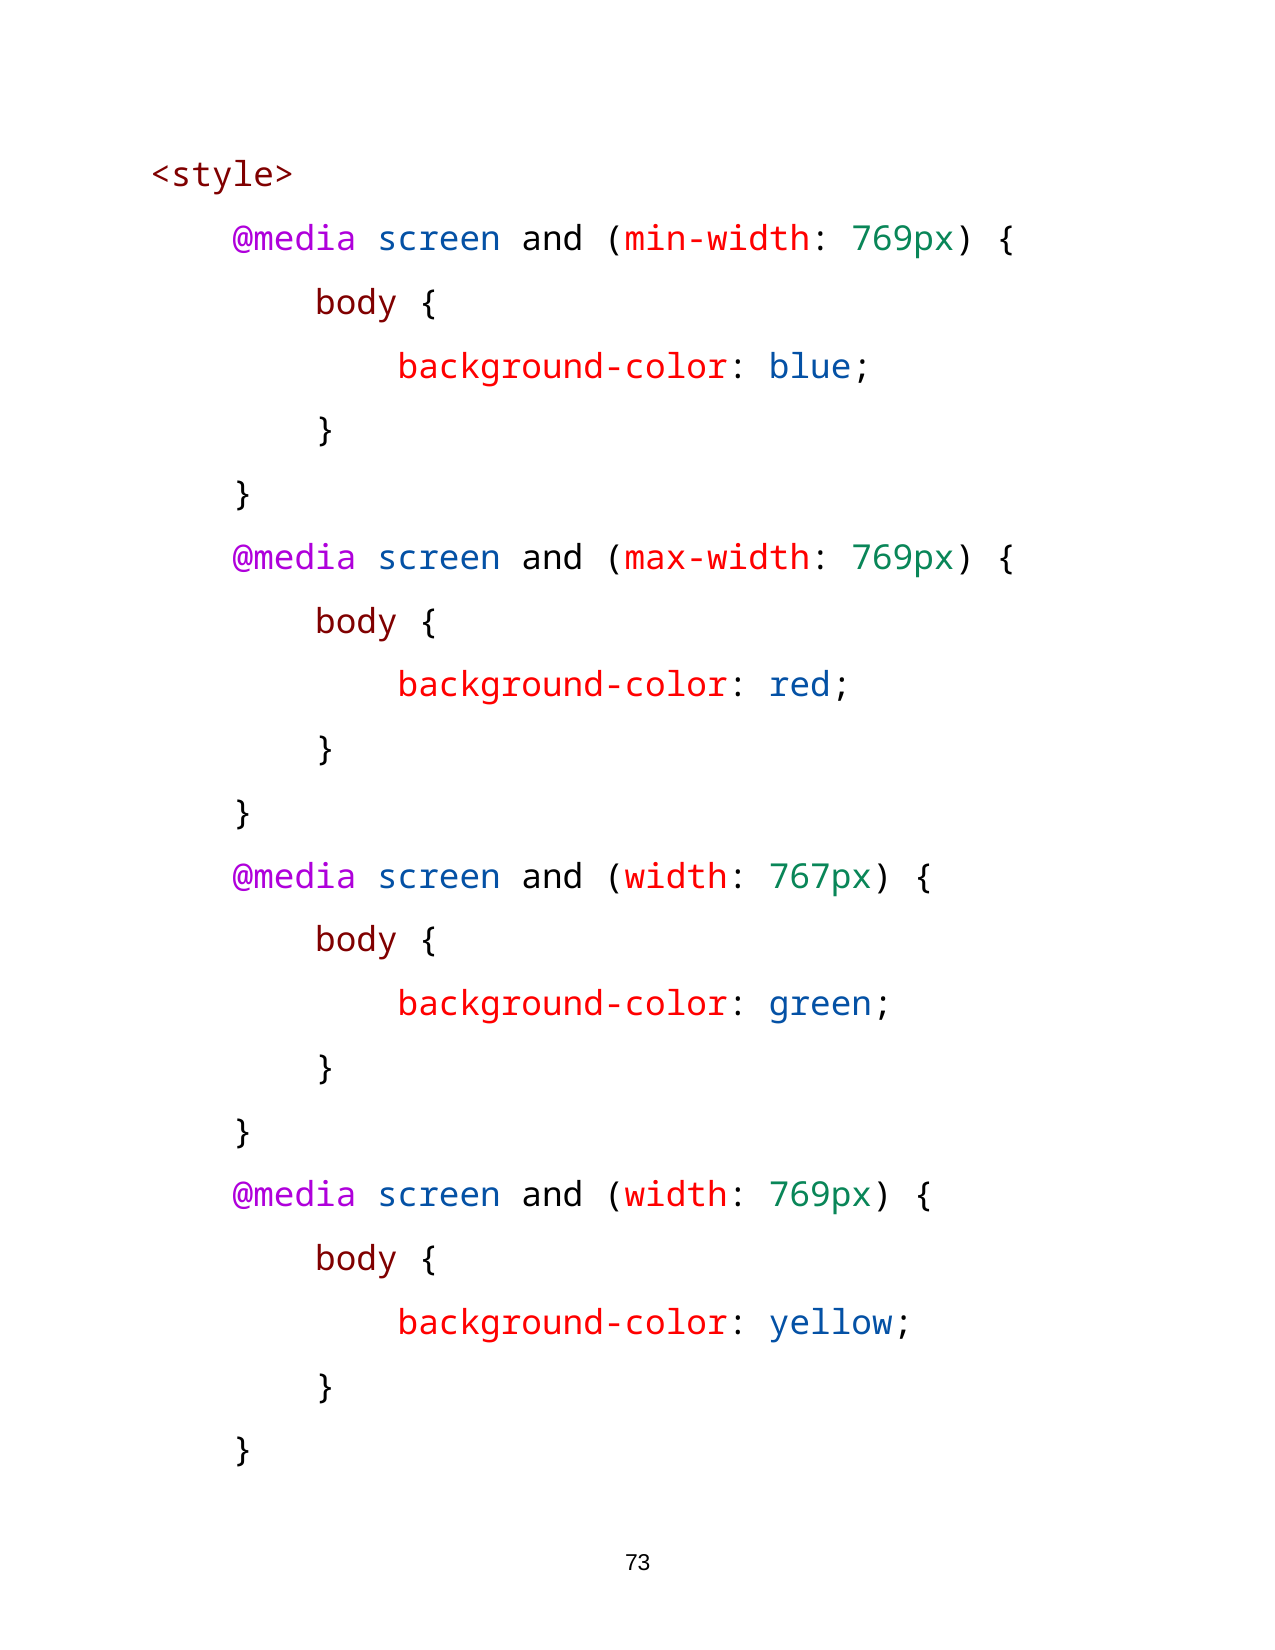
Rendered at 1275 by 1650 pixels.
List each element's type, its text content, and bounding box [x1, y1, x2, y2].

text } [150, 1106, 1125, 1153]
text background-color: green; [150, 979, 1125, 1026]
text } [150, 1361, 1125, 1408]
text @media screen and (min-width: 769px) { [150, 214, 1125, 261]
text @media screen and (max-width: 769px) { [150, 532, 1125, 579]
text background-color: yellow; [150, 1297, 1125, 1344]
text } [150, 787, 1125, 834]
text body { [150, 596, 1125, 643]
text } [150, 469, 1125, 516]
text background-color: blue; [150, 341, 1125, 388]
text } [150, 1042, 1125, 1089]
text <style> [150, 150, 1125, 197]
text @media screen and (width: 769px) { [150, 1170, 1125, 1217]
text } [150, 405, 1125, 452]
text @media screen and (width: 767px) { [150, 851, 1125, 898]
text body { [150, 277, 1125, 324]
text body { [150, 1234, 1125, 1281]
text } [150, 1425, 1125, 1472]
text background-color: red; [150, 660, 1125, 707]
text body { [150, 915, 1125, 962]
text } [150, 724, 1125, 771]
